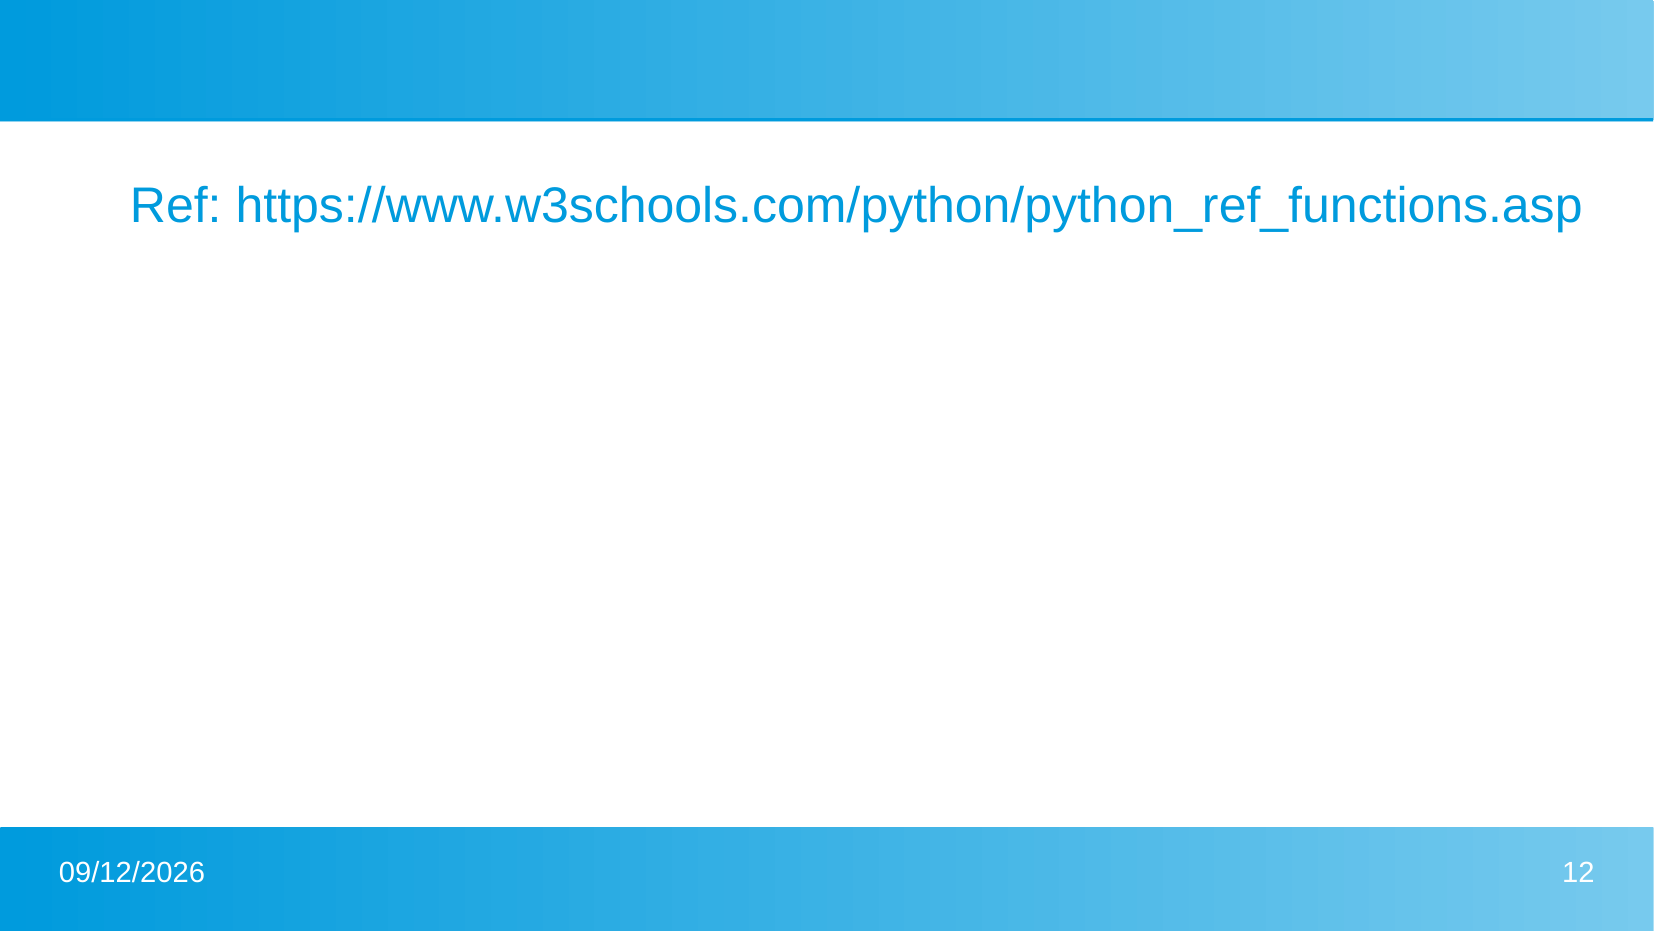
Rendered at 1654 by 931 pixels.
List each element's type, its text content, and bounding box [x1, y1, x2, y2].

list Ref: https://www.w3schools.com/python/python_ref_functions.asp [59, 177, 1595, 768]
